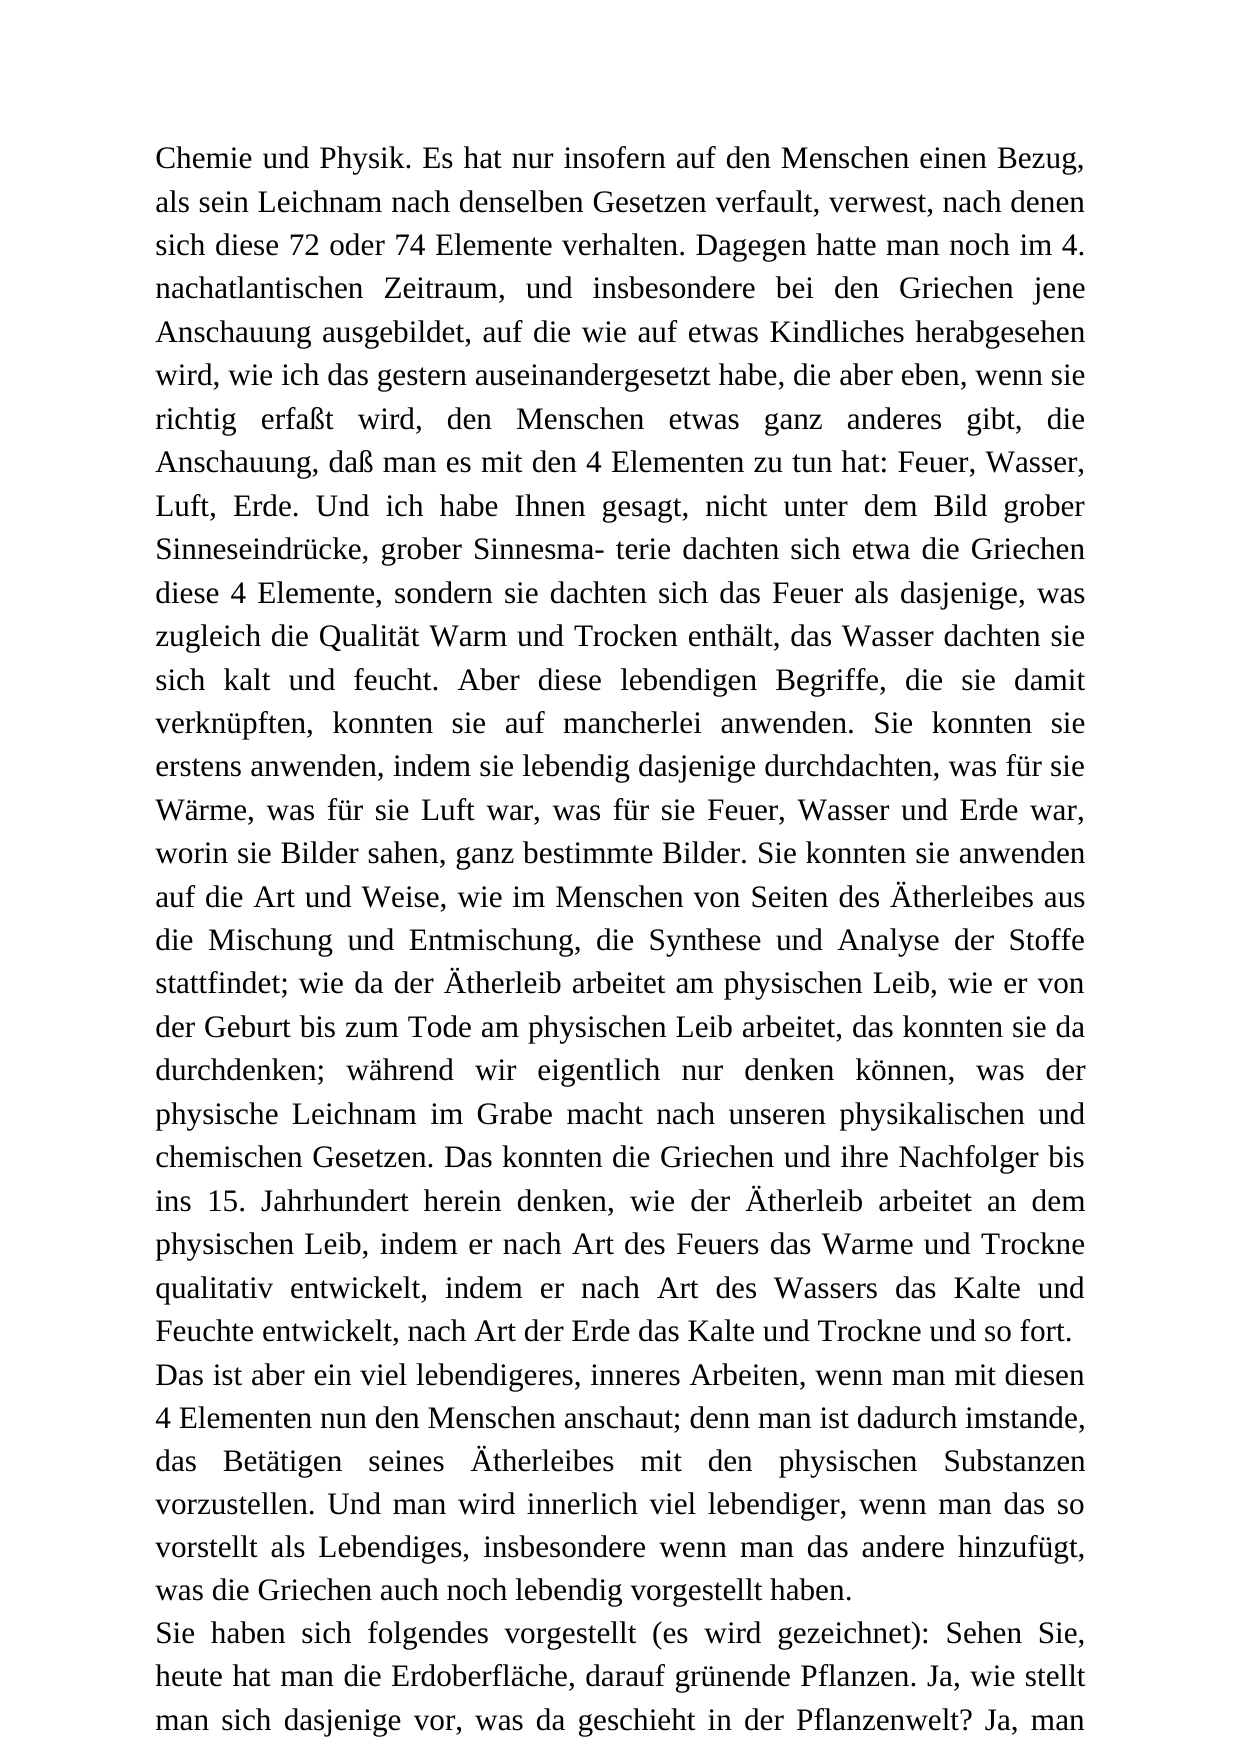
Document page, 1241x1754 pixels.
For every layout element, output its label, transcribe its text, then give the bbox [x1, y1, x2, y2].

text Das ist aber ein viel lebendigeres, inneres Arbeiten, wenn man mit diesen 4 Elementen nun den Menschen anschaut; denn man ist dadurch imstande, das Betätigen seines Ätherleibes mit den physischen Substanzen vorzustellen. Und man wird innerlich viel lebendiger, wenn man das so vorstellt als Lebendiges, insbesondere wenn man das andere hinzufügt, was die Griechen auch noch lebendig vorgestellt haben. [155, 1356, 1086, 1607]
text Sie haben sich folgendes vorgestellt (es wird gezeichnet): Sehen Sie, heute hat man die Erdoberfläche, darauf grünende Pflanzen. Ja, wie stellt man sich dasjenige vor, was da geschieht in der Pflanzenwelt? Ja, man [155, 1614, 1086, 1737]
text Chemie und Physik. Es hat nur insofern auf den Menschen einen Bezug, als sein Leichnam nach denselben Gesetzen verfault, verwest, nach denen sich diese 72 oder 74 Elemente verhalten. Dagegen hatte man noch im 4. nachatlantischen Zeitraum, und insbesondere bei den Griechen jene Anschauung ausgebildet, auf die wie auf etwas Kindliches herabgesehen wird, wie ich das gestern auseinandergesetzt habe, die aber eben, wenn sie richtig erfaßt wird, den Menschen etwas ganz anderes gibt, die Anschauung, daß man es mit den 4 Elementen zu tun hat: Feuer, Wasser, Luft, Erde. Und ich habe Ihnen gesagt, nicht unter dem Bild grober Sinneseindrücke, grober Sinnesma- terie dachten sich etwa die Griechen diese 4 Elemente, sondern sie dachten sich das Feuer als dasjenige, was zugleich die Qualität Warm und Trocken enthält, das Wasser dachten sie sich kalt und feucht. Aber diese lebendigen Begriffe, die sie damit verknüpften, konnten sie auf mancherlei anwenden. Sie konnten sie erstens anwenden, indem sie lebendig dasjenige durchdachten, was für sie Wärme, was für sie Luft war, was für sie Feuer, Wasser und Erde war, worin sie Bilder sahen, ganz bestimmte Bilder. Sie konnten sie anwenden auf die Art und Weise, wie im Menschen von Seiten des Ätherleibes aus die Mischung und Entmischung, die Synthese und Analyse der Stoffe stattfindet; wie da der Ätherleib arbeitet am physischen Leib, wie er von der Geburt bis zum Tode am physischen Leib arbeitet, das konnten sie da durchdenken; während wir eigentlich nur denken können, was der physische Leichnam im Grabe macht nach unseren physikalischen und chemischen Gesetzen. Das konnten die Griechen und ihre Nachfolger bis ins 15. Jahrhundert herein denken, wie der Ätherleib arbeitet an dem physischen Leib, indem er nach Art des Feuers das Warme und Trockne qualitativ entwickelt, indem er nach Art des Wassers das Kalte und Feuchte entwickelt, nach Art der Erde das Kalte und Trockne und so fort. [155, 139, 1086, 1348]
